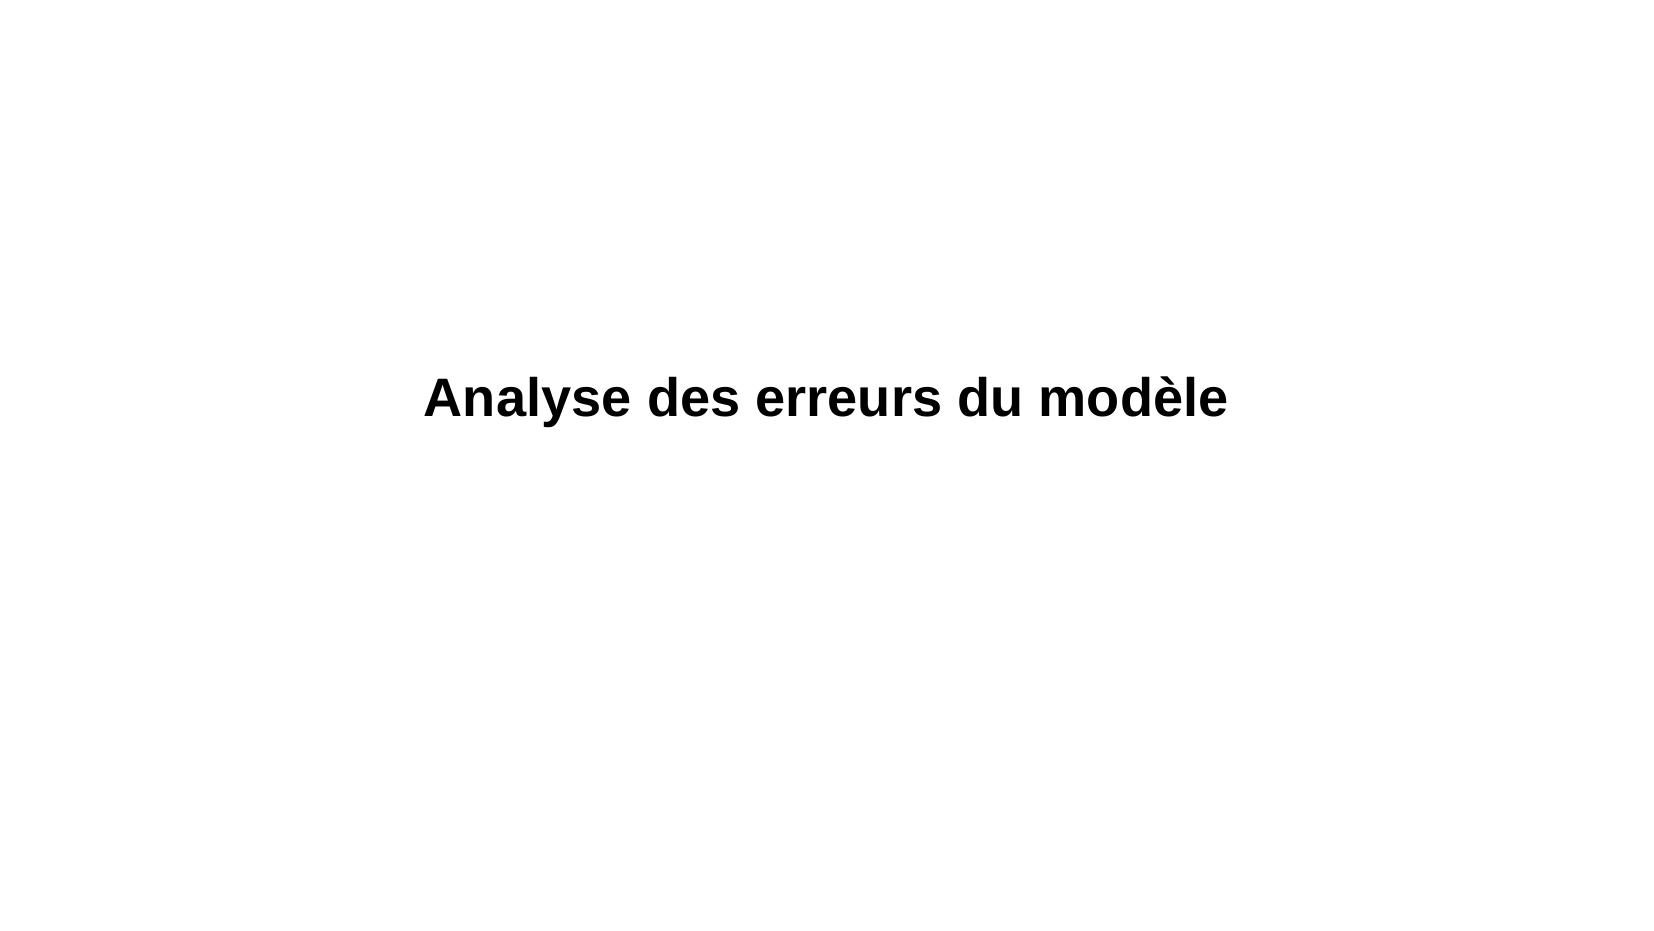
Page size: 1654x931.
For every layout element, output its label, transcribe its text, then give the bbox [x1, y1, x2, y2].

title Analyse des erreurs du modèle [82, 320, 1571, 476]
